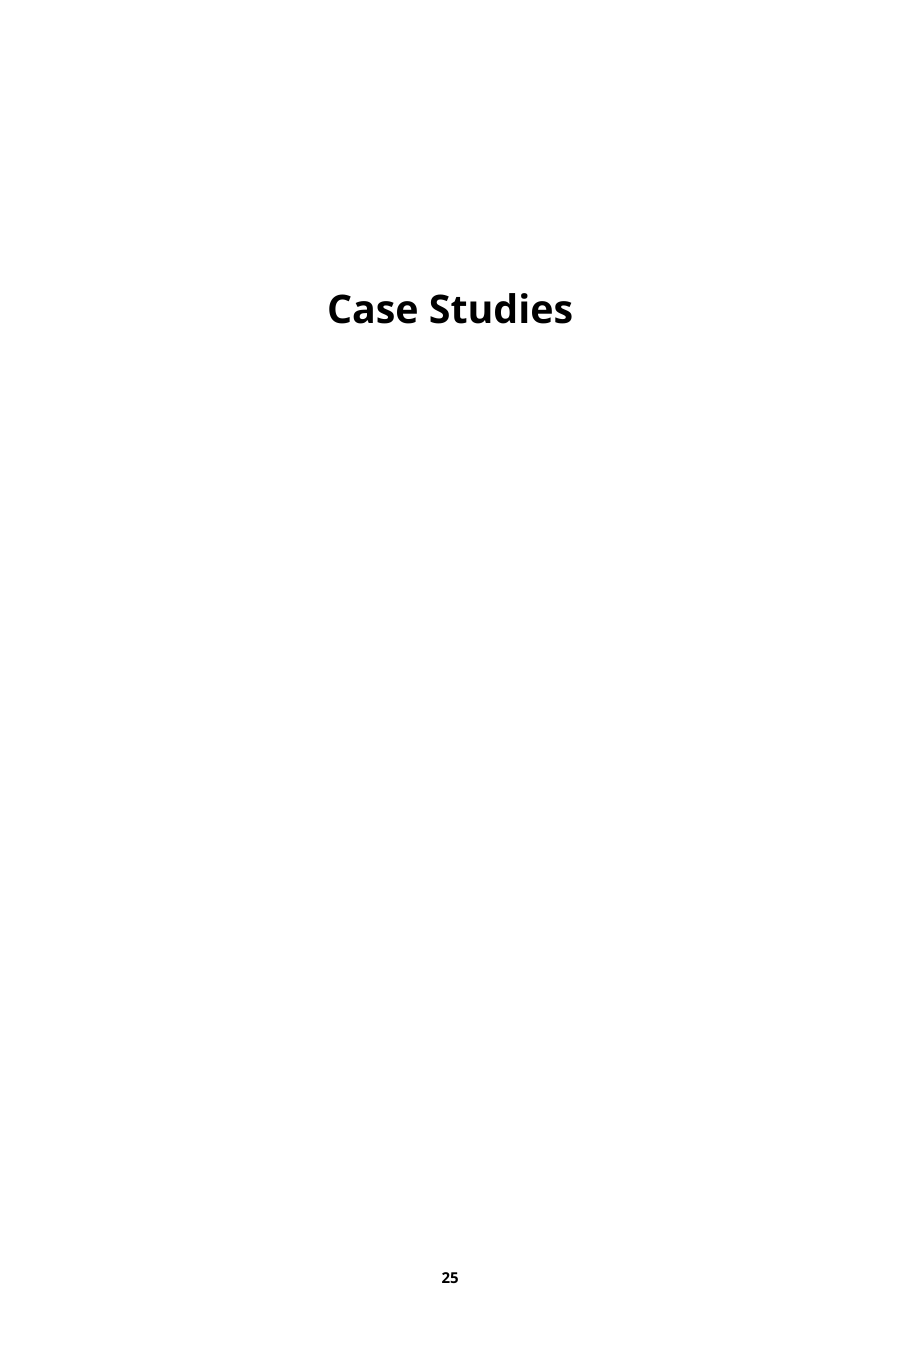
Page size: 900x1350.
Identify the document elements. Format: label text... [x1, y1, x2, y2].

subtitle Case Studies [120, 287, 780, 333]
